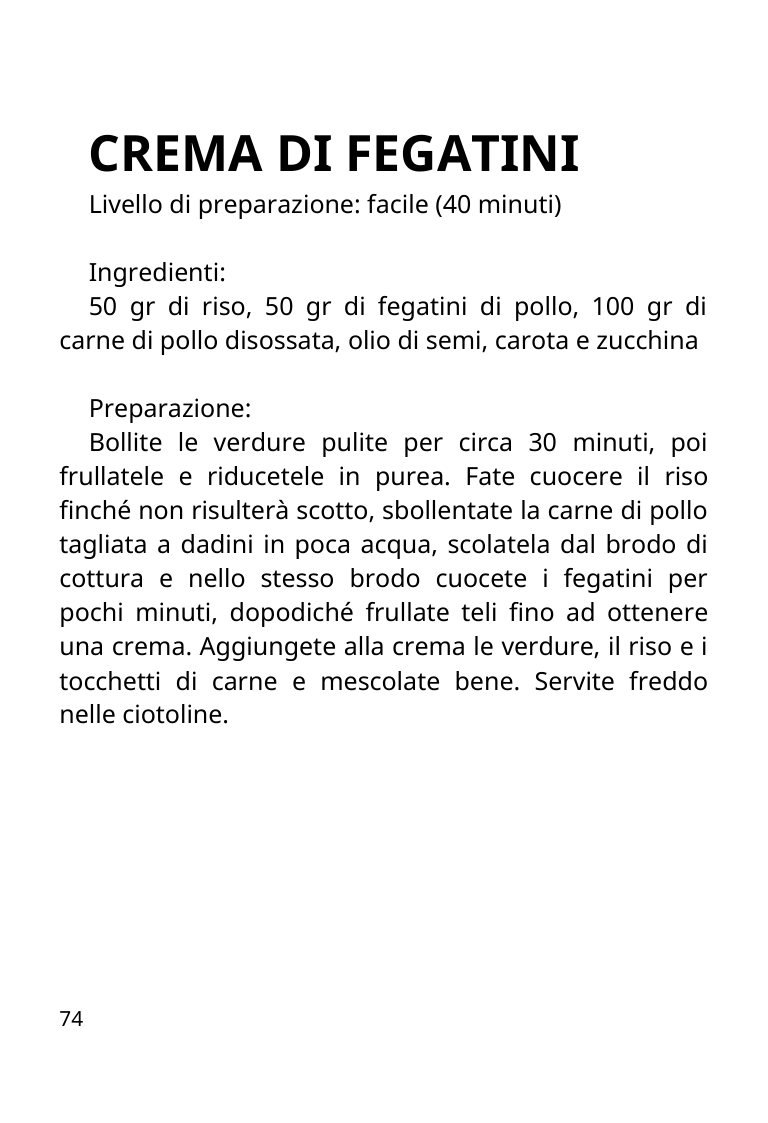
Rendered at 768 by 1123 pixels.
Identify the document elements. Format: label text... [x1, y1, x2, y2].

text 50 gr di riso, 50 gr di fegatini di pollo, 100 gr di carne di pollo disossata, olio di semi, carota e zucchina [59, 288, 709, 357]
text Preparazione: [59, 391, 709, 425]
text Livello di preparazione: facile (40 minuti) [59, 186, 709, 220]
text Ingredienti: [59, 254, 709, 288]
text Bollite le verdure pulite per circa 30 minuti, poi frullatele e riducetele in purea. Fate cuocere il riso finché non risulterà scotto, sbollentate la carne di pollo tagliata a dadini in poca acqua, scolatela dal brodo di cottura e nello stesso brodo cuocete i fegatini per pochi minuti, dopodiché frullate teli fino ad ottenere una crema. Aggiungete alla crema le verdure, il riso e i tocchetti di carne e mescolate bene. Servite freddo nelle ciotoline. [59, 425, 709, 731]
subtitle CREMA DI FEGATINI [59, 118, 709, 186]
